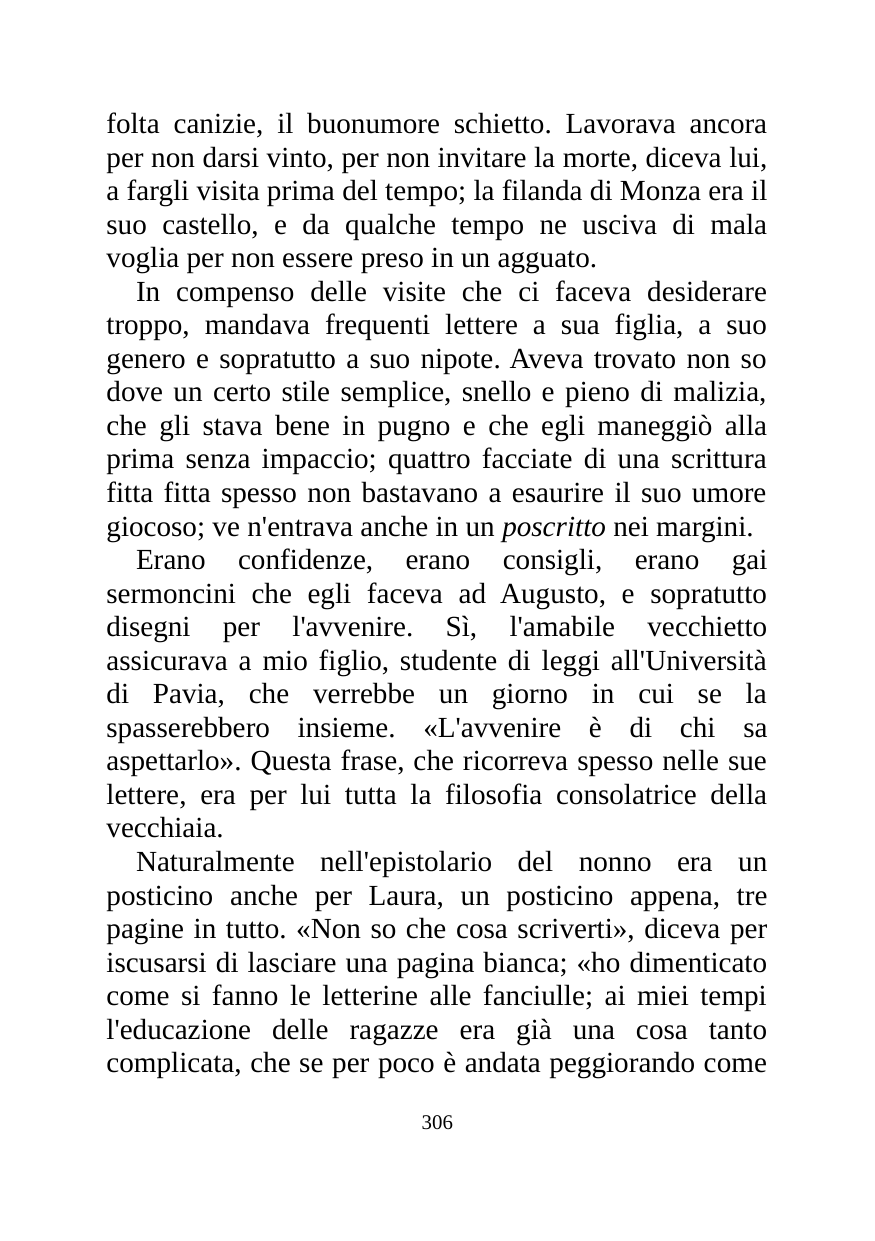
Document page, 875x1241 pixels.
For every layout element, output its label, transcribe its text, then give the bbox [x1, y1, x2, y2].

text Naturalmente nell'epistolario del nonno era un posticino anche per Laura, un posticino appena, tre pagine in tutto. «Non so che cosa scriverti», diceva per iscusarsi di lasciare una pagina bianca; «ho dimenticato come si fanno le letterine alle fanciulle; ai miei tempi l'educazione delle ragazze era già una cosa tanto complicata, che se per poco è andata peggiorando come [106, 844, 768, 1079]
text folta canizie, il buonumore schietto. Lavorava ancora per non darsi vinto, per non invitare la morte, diceva lui, a fargli visita prima del tempo; la filanda di Monza era il suo castello, e da qualche tempo ne usciva di mala voglia per non essere preso in un agguato. [106, 106, 768, 274]
text Erano confidenze, erano consigli, erano gai sermoncini che egli faceva ad Augusto, e sopratutto disegni per l'avvenire. Sì, l'amabile vecchietto assicurava a mio figlio, studente di leggi all'Università di Pavia, che verrebbe un giorno in cui se la spasserebbero insieme. «L'avvenire è di chi sa aspettarlo». Questa frase, che ricorreva spesso nelle sue lettere, era per lui tutta la filosofia consolatrice della vecchiaia. [106, 542, 768, 844]
text In compenso delle visite che ci faceva desiderare troppo, mandava frequenti lettere a sua figlia, a suo genero e sopratutto a suo nipote. Aveva trovato non so dove un certo stile semplice, snello e pieno di malizia, che gli stava bene in pugno e che egli maneggiò alla prima senza impaccio; quattro facciate di una scrittura fitta fitta spesso non bastavano a esaurire il suo umore giocoso; ve n'entrava anche in un poscritto nei margini. [106, 274, 768, 542]
